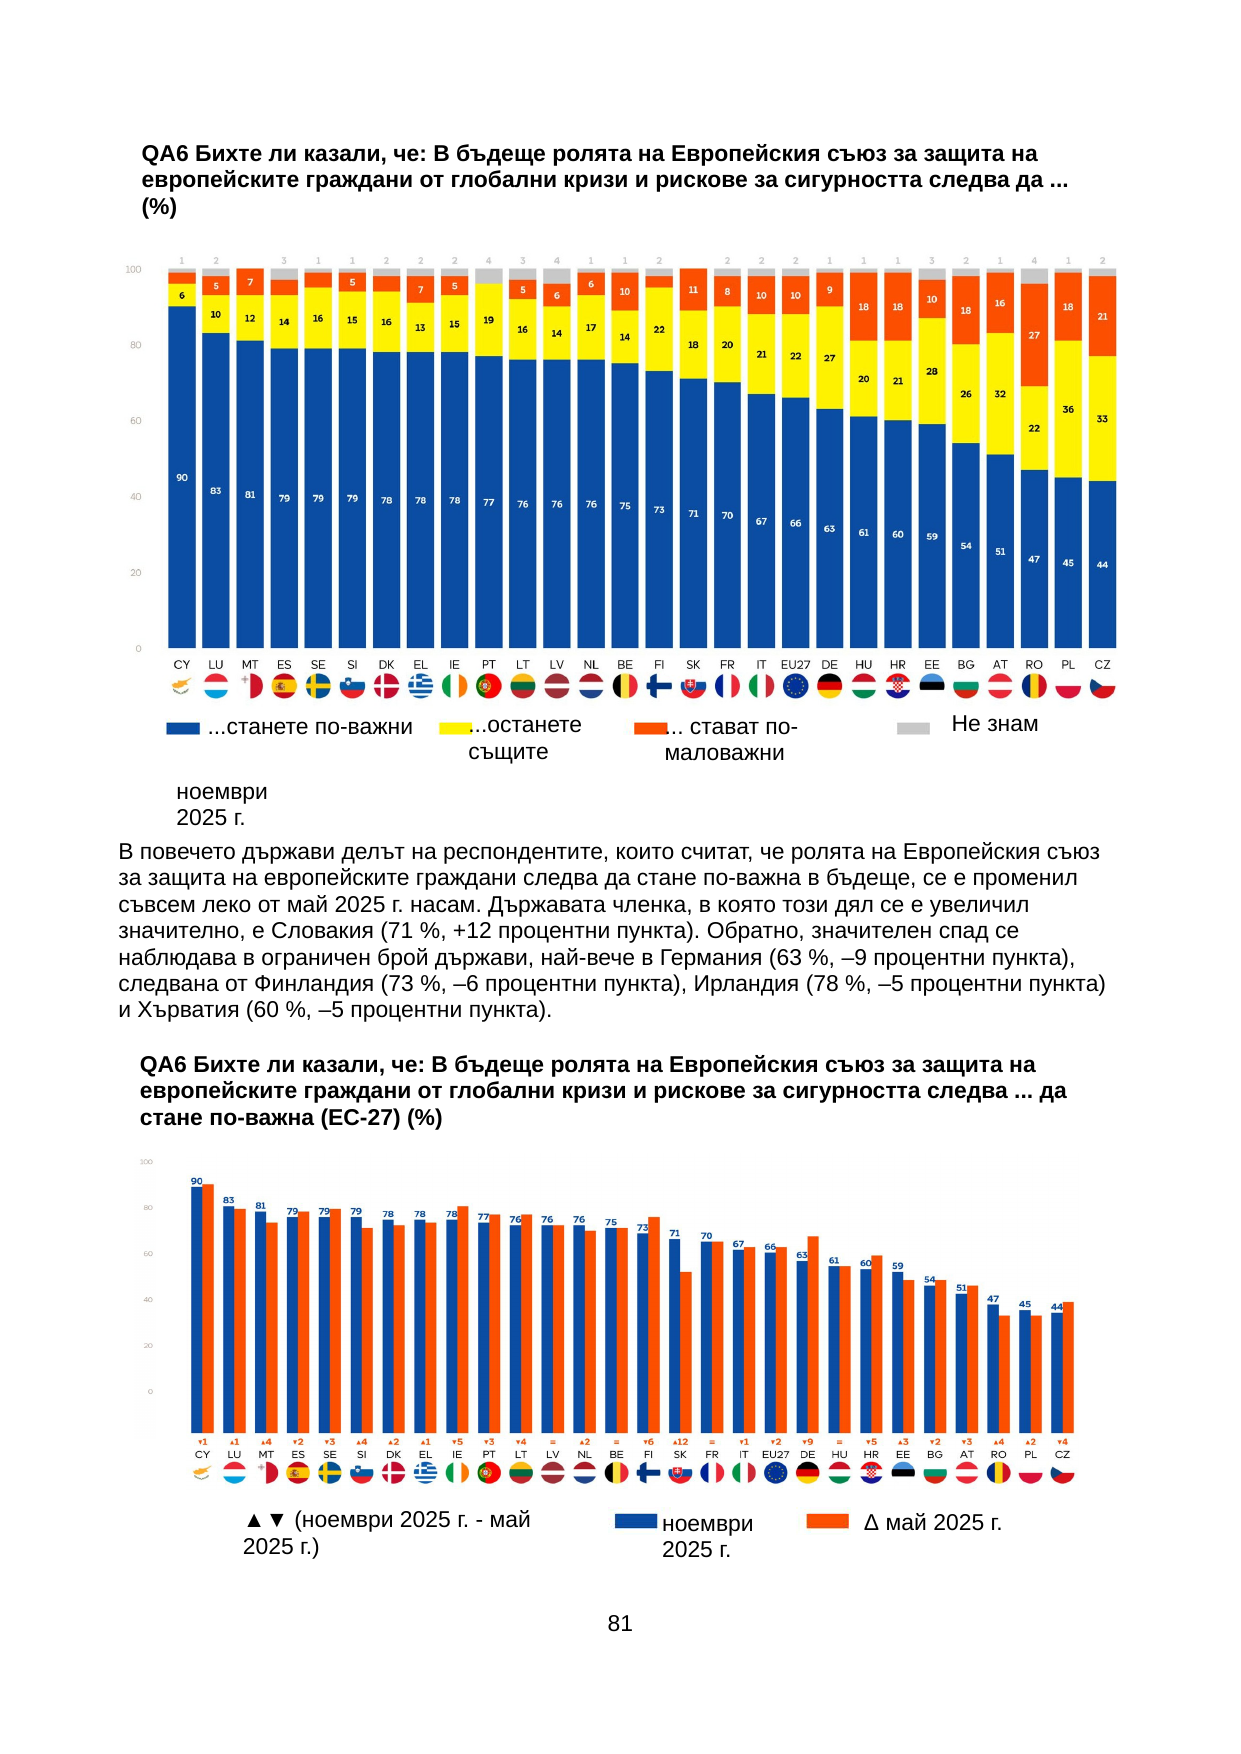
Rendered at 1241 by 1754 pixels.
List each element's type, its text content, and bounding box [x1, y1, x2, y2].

picture [163, 715, 930, 735]
text В повечето държави делът на респондентите, които считат, че ролята на Европейския съюз за защита на европейските граждани следва да стане по-важна в бъдеще, се е променил съвсем леко от май 2025 г. насам. Държавата членка, в която този дял се е увеличил значително, е Словакия (71 %, +12 процентни пункта). Обратно, значителен спад се наблюдава в ограничен брой държави, най-вече в Германия (63 %, –9 процентни пункта), следвана от Финландия (73 %, –6 процентни пункта), Ирландия (78 %, –5 процентни пункта) и Хърватия (60 %, –5 процентни пункта). [118, 124, 1122, 1022]
picture [603, 1500, 851, 1535]
picture [120, 252, 1122, 710]
picture [134, 1156, 156, 1439]
picture [186, 1153, 1079, 1490]
